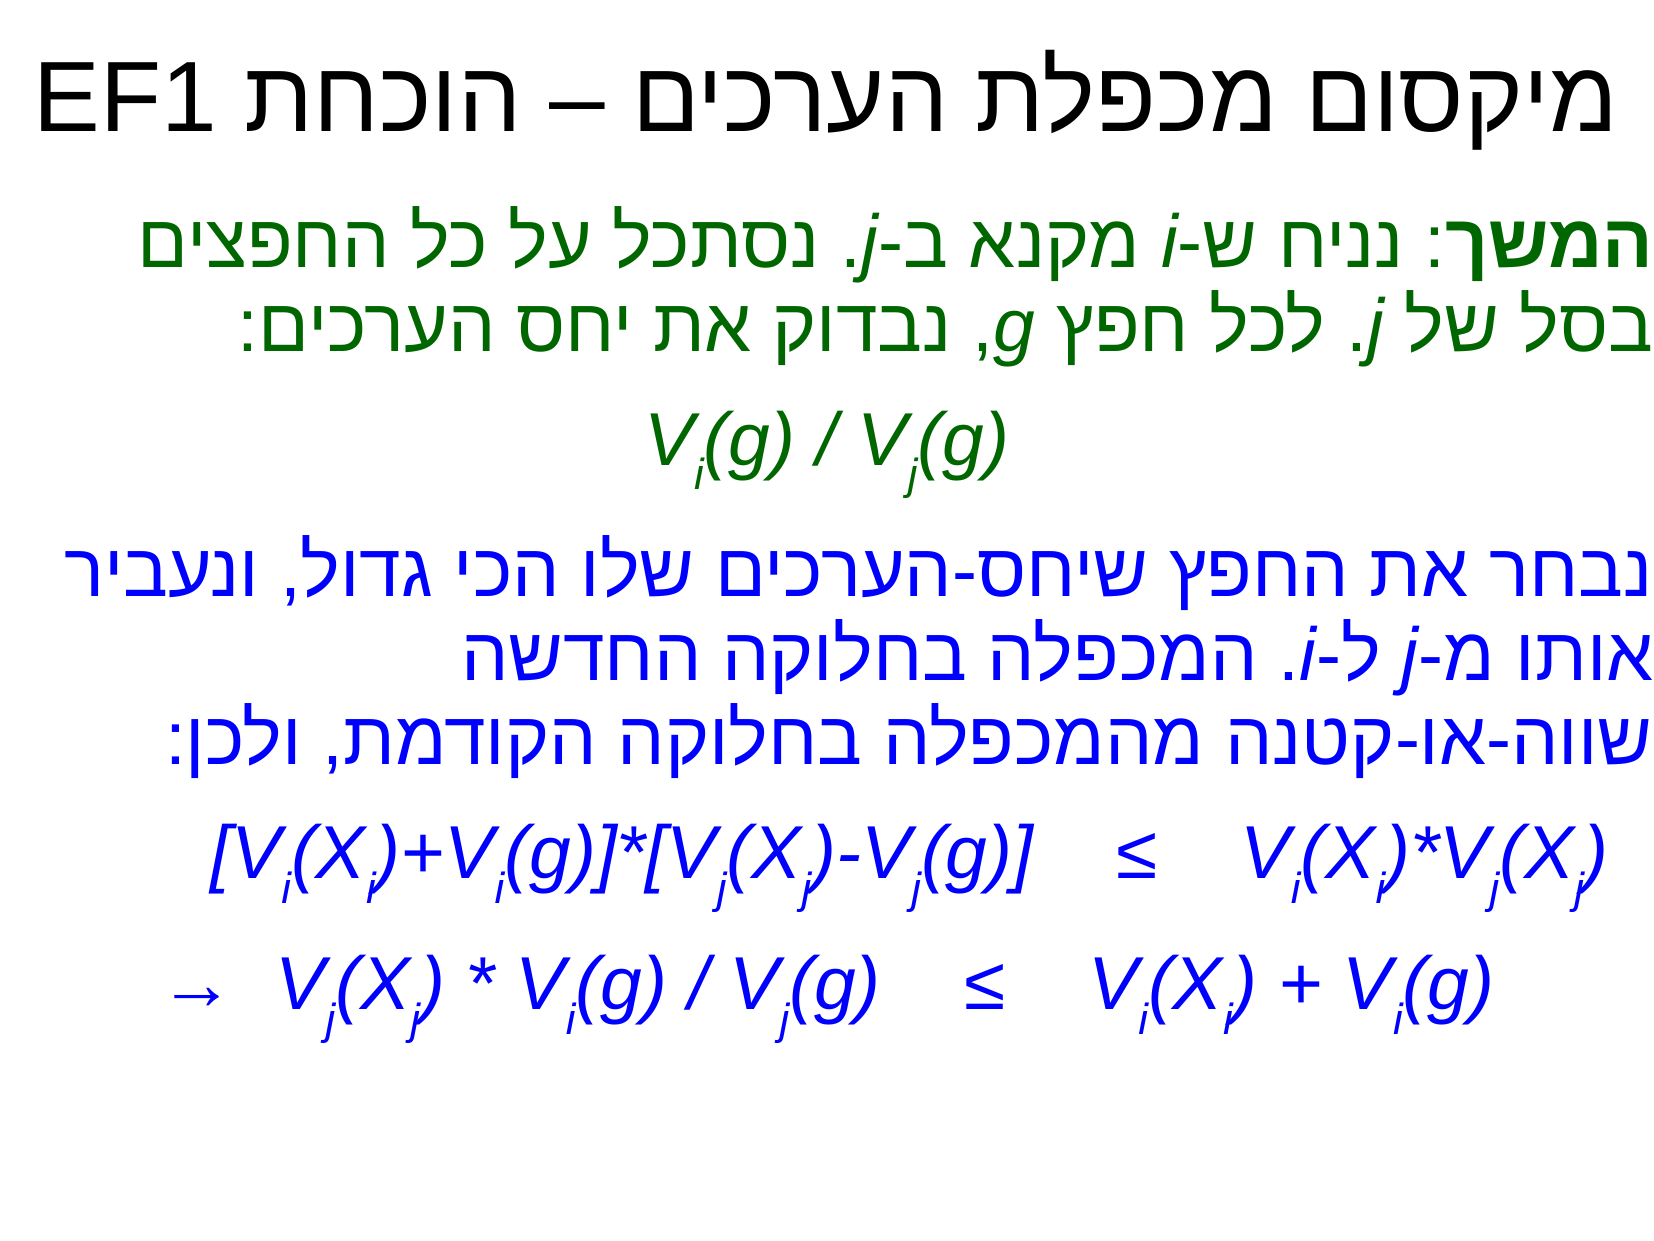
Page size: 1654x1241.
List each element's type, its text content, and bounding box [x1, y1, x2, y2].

title מיקסום מכפלת הערכים – הוכחת EF1 [0, 28, 1654, 166]
list המשך: נניח ש-i מקנא ב-j. נסתכל על כל החפצים בסל של j. לכל חפץ g, נבדוק את יחס הערכים: Vi(g) / Vj(g) נבחר את החפץ שיחס-הערכים שלו הכי גדול, ונעביר אותו מ-j ל-i. המכפלה בחלוקה החדשה שווה-או-קטנה מהמכפלה בחלוקה הקודמת, ולכן: [Vi(Xi)+Vi(g)]*[Vj(Xj)-Vj(g)] ≤ Vi(Xi)*Vj(Xj) → Vj(Xj) * Vi(g) / Vj(g) ≤ Vi(Xi) + Vi(g) [0, 199, 1654, 1241]
